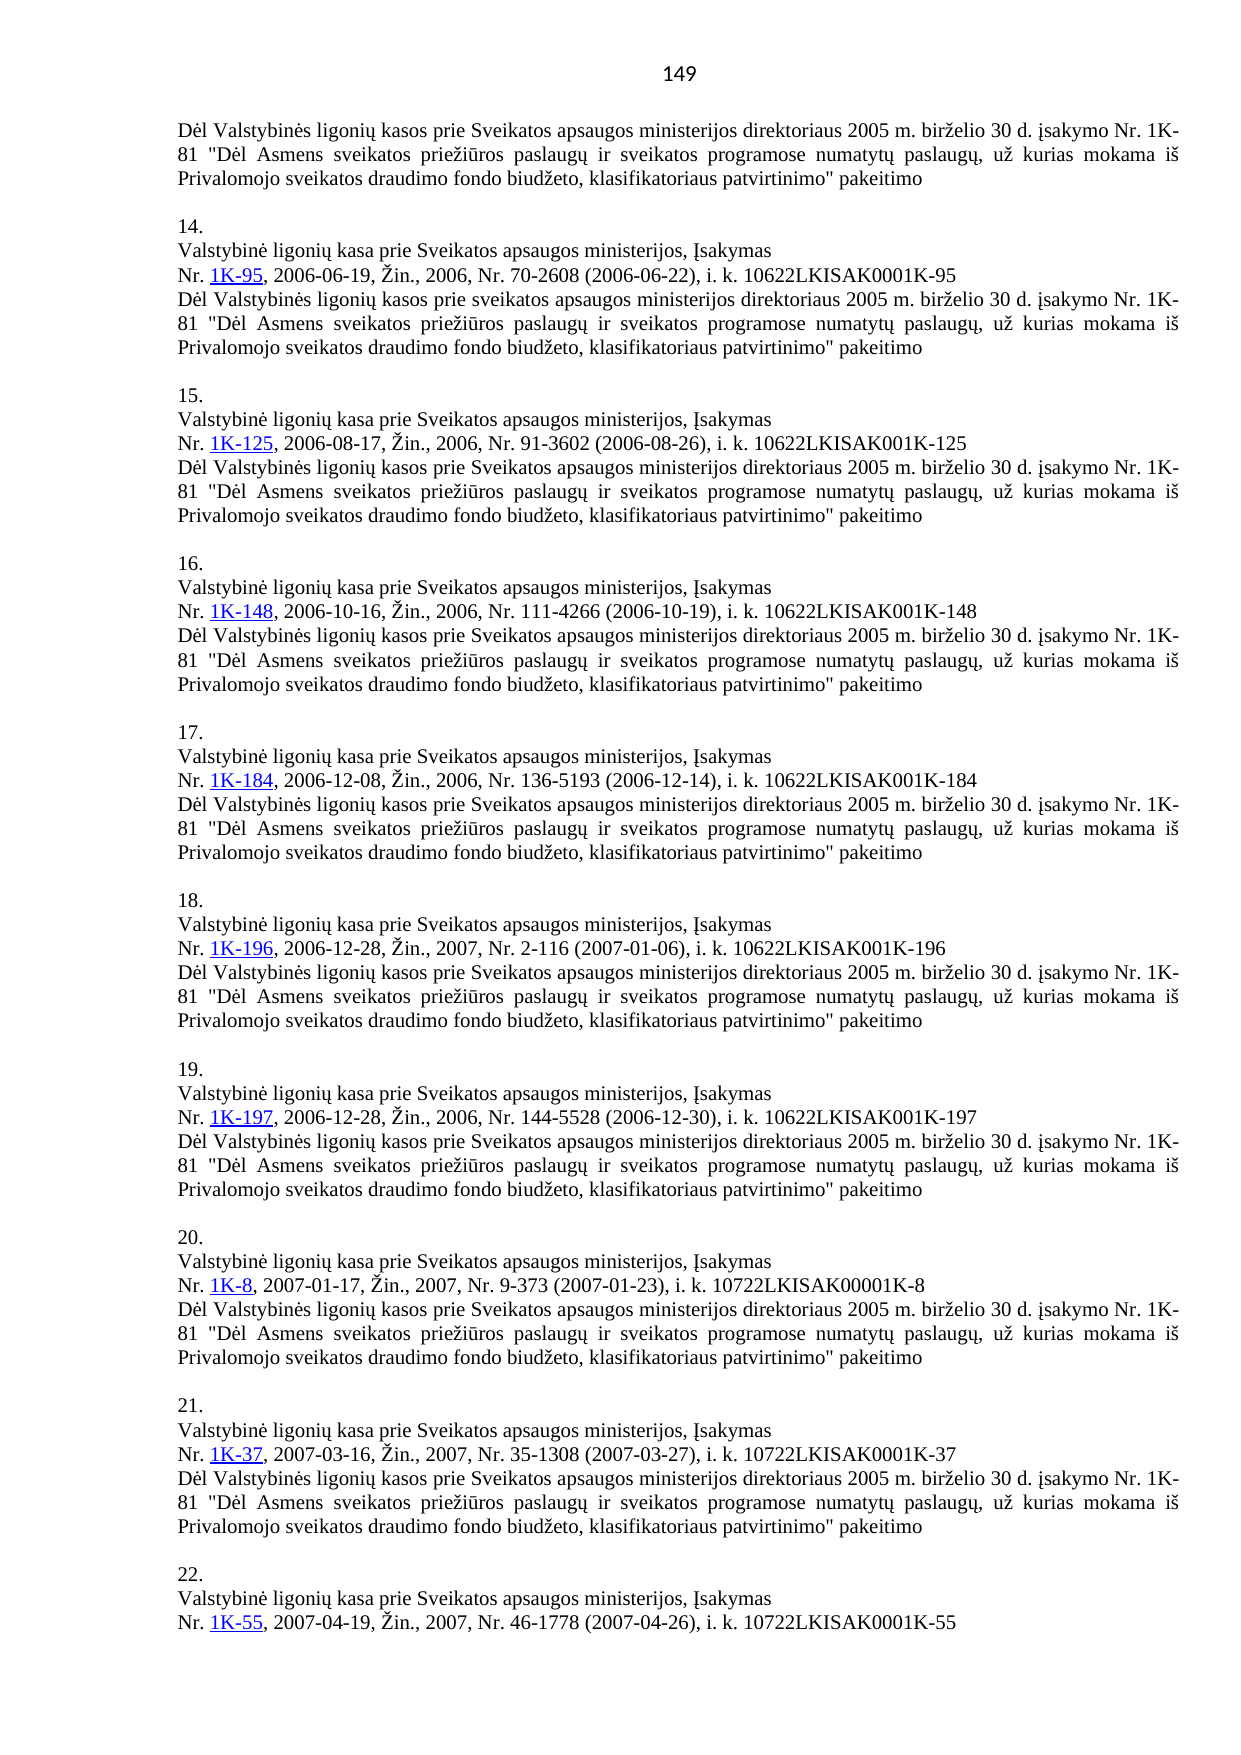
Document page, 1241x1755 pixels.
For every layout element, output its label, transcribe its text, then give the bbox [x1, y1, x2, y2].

text 18. [177, 888, 1181, 912]
text Valstybinė ligonių kasa prie Sveikatos apsaugos ministerijos, Įsakymas [177, 1586, 1181, 1610]
text Dėl Valstybinės ligonių kasos prie Sveikatos apsaugos ministerijos direktoriaus 2005 m. birželio 30 d. įsakymo Nr. 1K-81 "Dėl Asmens sveikatos priežiūros paslaugų ir sveikatos programose numatytų paslaugų, už kurias mokama iš Privalomojo sveikatos draudimo fondo biudžeto, klasifikatoriaus patvirtinimo" pakeitimo [177, 1466, 1181, 1538]
text 17. [177, 720, 1181, 744]
text 19. [177, 1057, 1181, 1081]
text Nr. 1K-125, 2006-08-17, Žin., 2006, Nr. 91-3602 (2006-08-26), i. k. 10622LKISAK001K-125 [177, 431, 1181, 455]
text 14. [177, 214, 1181, 238]
text Dėl Valstybinės ligonių kasos prie Sveikatos apsaugos ministerijos direktoriaus 2005 m. birželio 30 d. įsakymo Nr. 1K-81 "Dėl Asmens sveikatos priežiūros paslaugų ir sveikatos programose numatytų paslaugų, už kurias mokama iš Privalomojo sveikatos draudimo fondo biudžeto, klasifikatoriaus patvirtinimo" pakeitimo [177, 792, 1181, 864]
text Valstybinė ligonių kasa prie Sveikatos apsaugos ministerijos, Įsakymas [177, 1249, 1181, 1273]
text Dėl Valstybinės ligonių kasos prie sveikatos apsaugos ministerijos direktoriaus 2005 m. birželio 30 d. įsakymo Nr. 1K-81 "Dėl Asmens sveikatos priežiūros paslaugų ir sveikatos programose numatytų paslaugų, už kurias mokama iš Privalomojo sveikatos draudimo fondo biudžeto, klasifikatoriaus patvirtinimo" pakeitimo [177, 287, 1181, 359]
text 20. [177, 1225, 1181, 1249]
text 16. [177, 551, 1181, 575]
text Nr. 1K-8, 2007-01-17, Žin., 2007, Nr. 9-373 (2007-01-23), i. k. 10722LKISAK00001K-8 [177, 1273, 1181, 1297]
text Dėl Valstybinės ligonių kasos prie Sveikatos apsaugos ministerijos direktoriaus 2005 m. birželio 30 d. įsakymo Nr. 1K-81 "Dėl Asmens sveikatos priežiūros paslaugų ir sveikatos programose numatytų paslaugų, už kurias mokama iš Privalomojo sveikatos draudimo fondo biudžeto, klasifikatoriaus patvirtinimo" pakeitimo [177, 455, 1181, 527]
text Nr. 1K-95, 2006-06-19, Žin., 2006, Nr. 70-2608 (2006-06-22), i. k. 10622LKISAK0001K-95 [177, 262, 1181, 287]
text Nr. 1K-184, 2006-12-08, Žin., 2006, Nr. 136-5193 (2006-12-14), i. k. 10622LKISAK001K-184 [177, 768, 1181, 792]
text Valstybinė ligonių kasa prie Sveikatos apsaugos ministerijos, Įsakymas [177, 575, 1181, 599]
text Dėl Valstybinės ligonių kasos prie Sveikatos apsaugos ministerijos direktoriaus 2005 m. birželio 30 d. įsakymo Nr. 1K-81 "Dėl Asmens sveikatos priežiūros paslaugų ir sveikatos programose numatytų paslaugų, už kurias mokama iš Privalomojo sveikatos draudimo fondo biudžeto, klasifikatoriaus patvirtinimo" pakeitimo [177, 623, 1181, 696]
text 22. [177, 1562, 1181, 1586]
text 21. [177, 1393, 1181, 1417]
text Dėl Valstybinės ligonių kasos prie Sveikatos apsaugos ministerijos direktoriaus 2005 m. birželio 30 d. įsakymo Nr. 1K-81 "Dėl Asmens sveikatos priežiūros paslaugų ir sveikatos programose numatytų paslaugų, už kurias mokama iš Privalomojo sveikatos draudimo fondo biudžeto, klasifikatoriaus patvirtinimo" pakeitimo [177, 960, 1181, 1032]
text Dėl Valstybinės ligonių kasos prie Sveikatos apsaugos ministerijos direktoriaus 2005 m. birželio 30 d. įsakymo Nr. 1K-81 "Dėl Asmens sveikatos priežiūros paslaugų ir sveikatos programose numatytų paslaugų, už kurias mokama iš Privalomojo sveikatos draudimo fondo biudžeto, klasifikatoriaus patvirtinimo" pakeitimo [177, 1297, 1181, 1369]
text Valstybinė ligonių kasa prie Sveikatos apsaugos ministerijos, Įsakymas [177, 744, 1181, 768]
text Valstybinė ligonių kasa prie Sveikatos apsaugos ministerijos, Įsakymas [177, 1417, 1181, 1442]
text Valstybinė ligonių kasa prie Sveikatos apsaugos ministerijos, Įsakymas [177, 238, 1181, 262]
text 15. [177, 383, 1181, 407]
text Nr. 1K-37, 2007-03-16, Žin., 2007, Nr. 35-1308 (2007-03-27), i. k. 10722LKISAK0001K-37 [177, 1442, 1181, 1466]
text Valstybinė ligonių kasa prie Sveikatos apsaugos ministerijos, Įsakymas [177, 1081, 1181, 1105]
text Nr. 1K-148, 2006-10-16, Žin., 2006, Nr. 111-4266 (2006-10-19), i. k. 10622LKISAK001K-148 [177, 599, 1181, 623]
text Dėl Valstybinės ligonių kasos prie Sveikatos apsaugos ministerijos direktoriaus 2005 m. birželio 30 d. įsakymo Nr. 1K-81 "Dėl Asmens sveikatos priežiūros paslaugų ir sveikatos programose numatytų paslaugų, už kurias mokama iš Privalomojo sveikatos draudimo fondo biudžeto, klasifikatoriaus patvirtinimo" pakeitimo [177, 118, 1181, 190]
text Valstybinė ligonių kasa prie Sveikatos apsaugos ministerijos, Įsakymas [177, 407, 1181, 431]
text Nr. 1K-55, 2007-04-19, Žin., 2007, Nr. 46-1778 (2007-04-26), i. k. 10722LKISAK0001K-55 [177, 1610, 1181, 1634]
text Valstybinė ligonių kasa prie Sveikatos apsaugos ministerijos, Įsakymas [177, 912, 1181, 936]
text Nr. 1K-197, 2006-12-28, Žin., 2006, Nr. 144-5528 (2006-12-30), i. k. 10622LKISAK001K-197 [177, 1105, 1181, 1129]
text Nr. 1K-196, 2006-12-28, Žin., 2007, Nr. 2-116 (2007-01-06), i. k. 10622LKISAK001K-196 [177, 936, 1181, 960]
text Dėl Valstybinės ligonių kasos prie Sveikatos apsaugos ministerijos direktoriaus 2005 m. birželio 30 d. įsakymo Nr. 1K-81 "Dėl Asmens sveikatos priežiūros paslaugų ir sveikatos programose numatytų paslaugų, už kurias mokama iš Privalomojo sveikatos draudimo fondo biudžeto, klasifikatoriaus patvirtinimo" pakeitimo [177, 1129, 1181, 1201]
